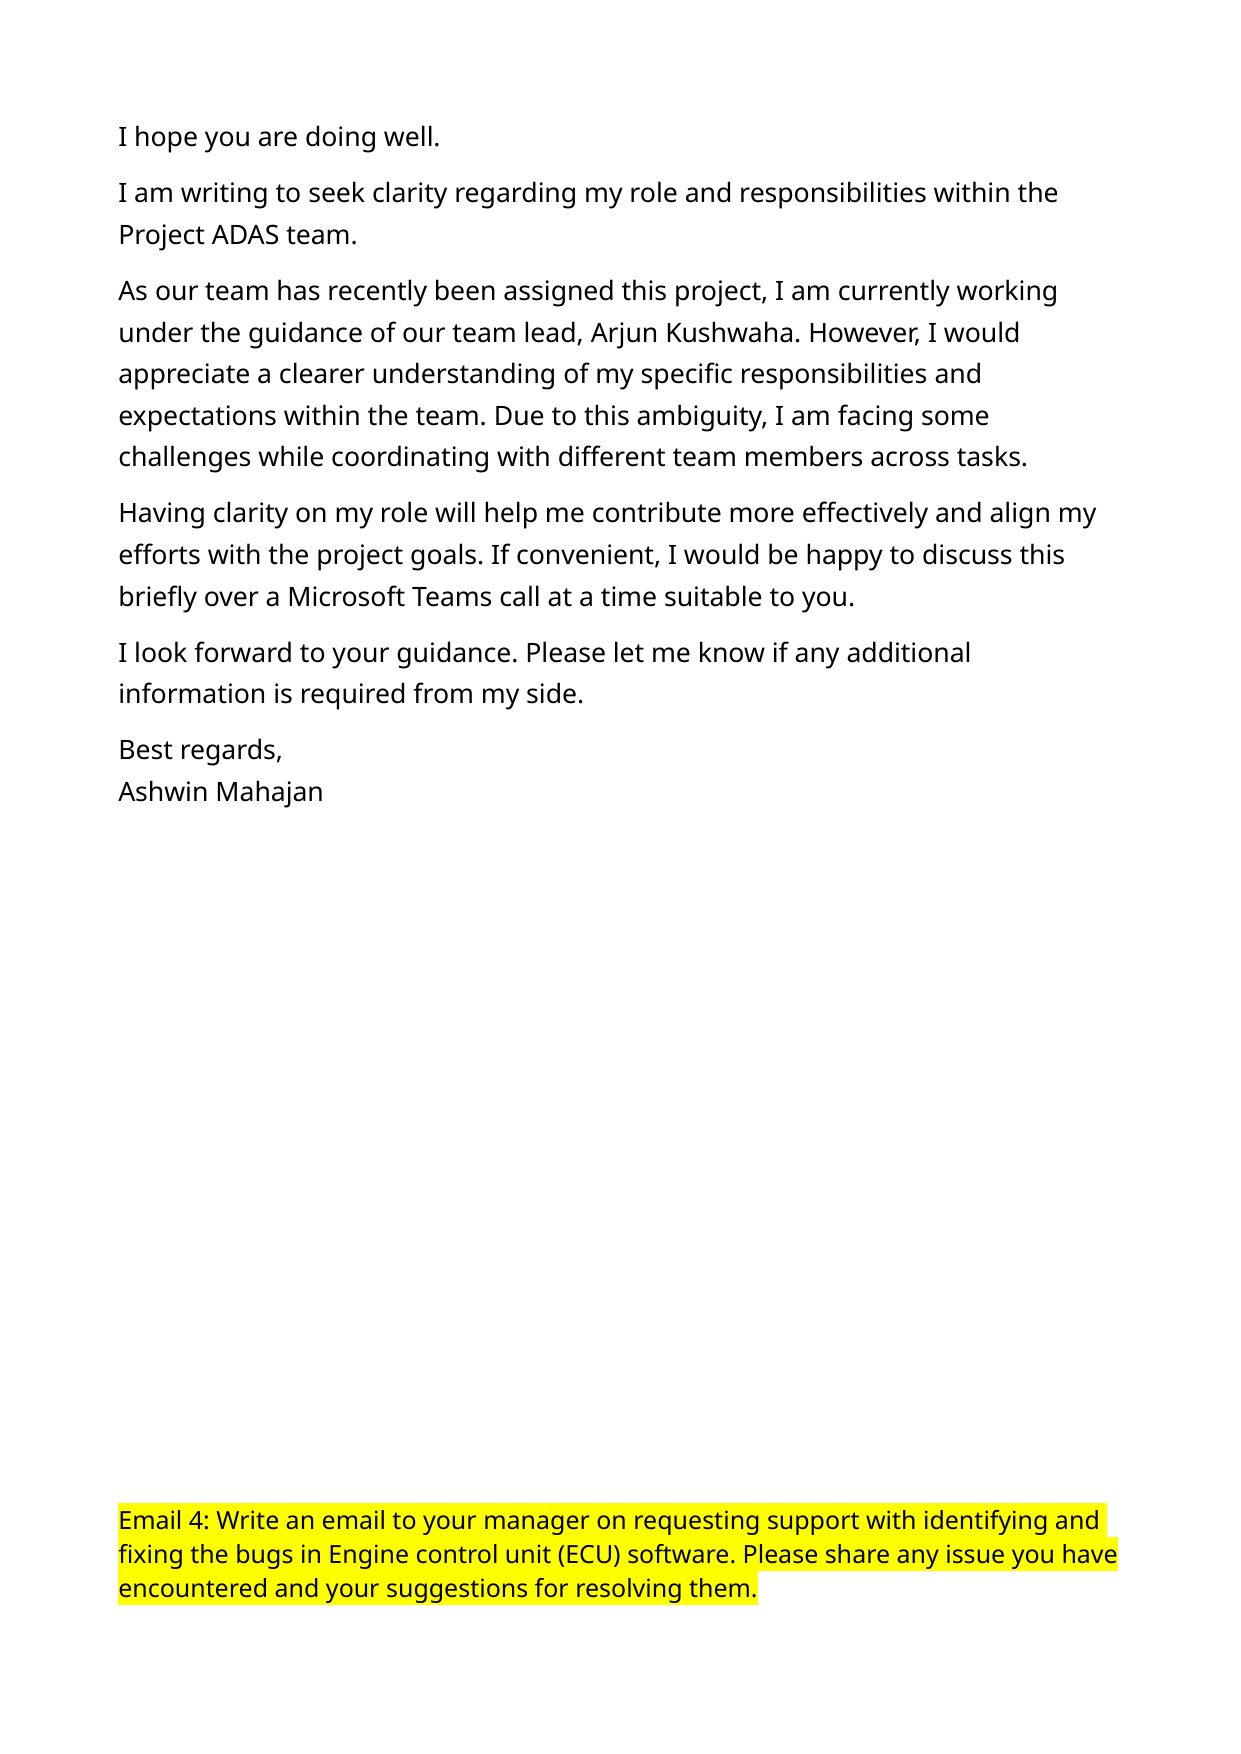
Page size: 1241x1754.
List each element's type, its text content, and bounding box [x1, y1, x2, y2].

text Best regards, Ashwin Mahajan [118, 731, 1122, 809]
text Having clarity on my role will help me contribute more effectively and align my efforts with the project goals. If convenient, I would be happy to discuss this briefly over a Microsoft Teams call at a time suitable to you. [118, 494, 1122, 614]
text Email 4: Write an email to your manager on requesting support with identifying and fixing the bugs in Engine control unit (ECU) software. Please share any issue you have encountered and your suggestions for resolving them. [118, 1503, 1122, 1605]
text I look forward to your guidance. Please let me know if any additional information is required from my side. [118, 634, 1122, 711]
text As our team has recently been assigned this project, I am currently working under the guidance of our team lead, Arjun Kushwaha. However, I would appreciate a clearer understanding of my specific responsibilities and expectations within the team. Due to this ambiguity, I am facing some challenges while coordinating with different team members across tasks. [118, 272, 1122, 474]
text I am writing to seek clarity regarding my role and responsibilities within the Project ADAS team. [118, 174, 1122, 252]
text I hope you are doing well. [118, 118, 1122, 154]
